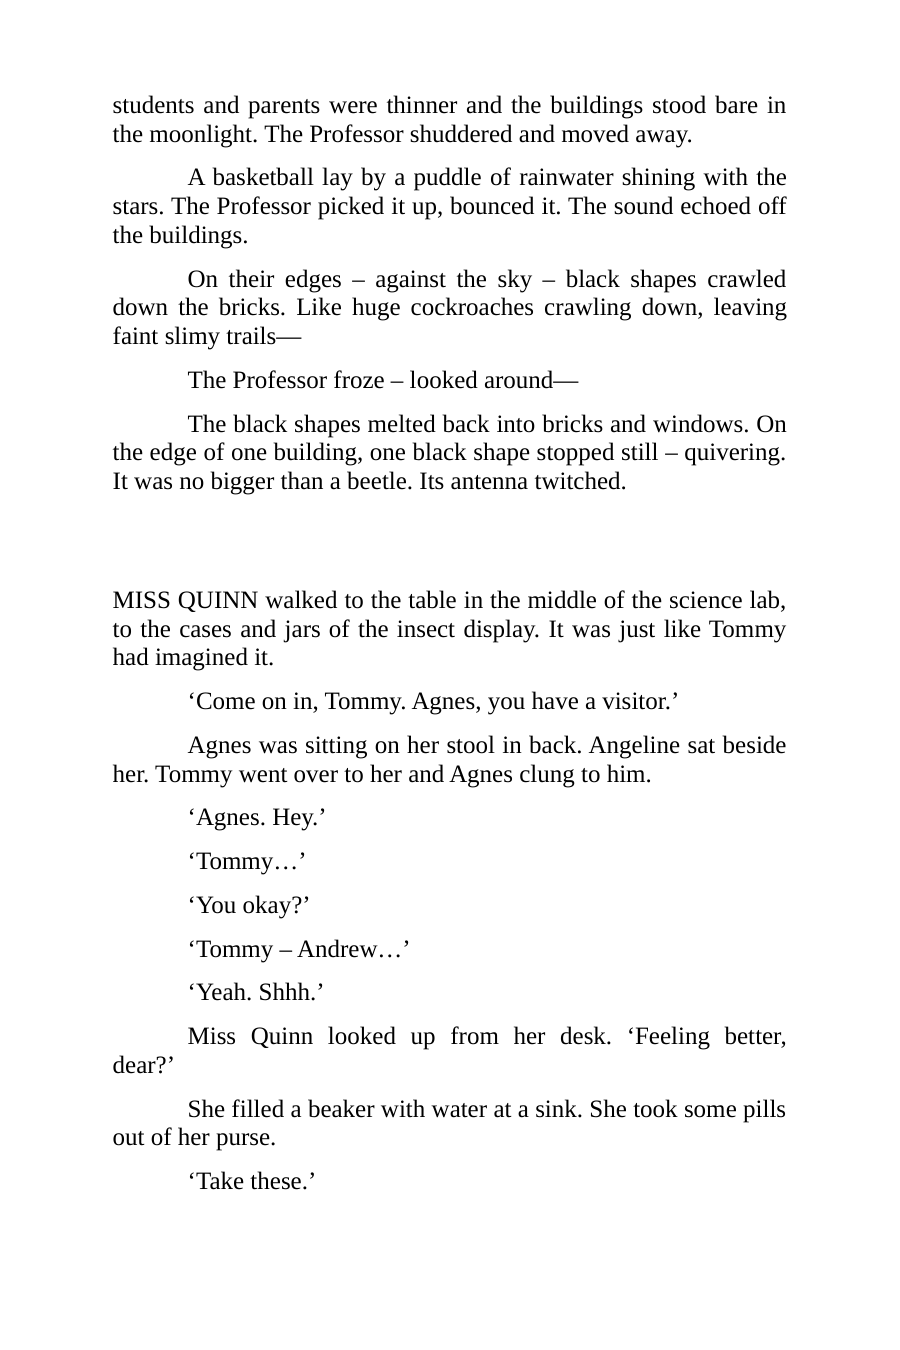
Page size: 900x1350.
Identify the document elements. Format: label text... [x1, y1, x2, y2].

text ‘Tommy…’ [112, 846, 787, 875]
text ‘You okay?’ [112, 890, 787, 919]
text Agnes was sitting on her stool in back. Angeline sat beside her. Tommy went over to her and Agnes clung to him. [112, 730, 787, 787]
text On their edges – against the sky – black shapes crawled down the bricks. Like huge cockroaches crawling down, leaving faint slimy trails— [112, 264, 787, 350]
text A basketball lay by a puddle of rainwater shining with the stars. The Professor picked it up, bounced it. The sound echoed off the buildings. [112, 162, 787, 249]
text ‘Take these.’ [112, 1166, 787, 1195]
text She filled a beaker with water at a sink. She took some pills out of her purse. [112, 1094, 787, 1151]
text ‘Agnes. Hey.’ [112, 802, 787, 831]
text ‘Tommy – Andrew…’ [112, 934, 787, 962]
text The Professor froze – looked around— [112, 365, 787, 394]
text ‘Come on in, Tommy. Agnes, you have a visitor.’ [112, 686, 787, 715]
text The black shapes melted back into bricks and windows. On the edge of one building, one black shape stopped still – quivering. It was no bigger than a beetle. Its antenna twitched. [112, 409, 787, 495]
text Miss Quinn looked up from her desk. ‘Feeling better, dear?’ [112, 1021, 787, 1079]
text students and parents were thinner and the buildings stood bare in the moonlight. The Professor shuddered and moved away. [112, 90, 787, 147]
text ‘Yeah. Shhh.’ [112, 977, 787, 1006]
text MISS QUINN walked to the table in the middle of the science lab, to the cases and jars of the insect display. It was just like Tommy had imagined it. [112, 585, 787, 671]
